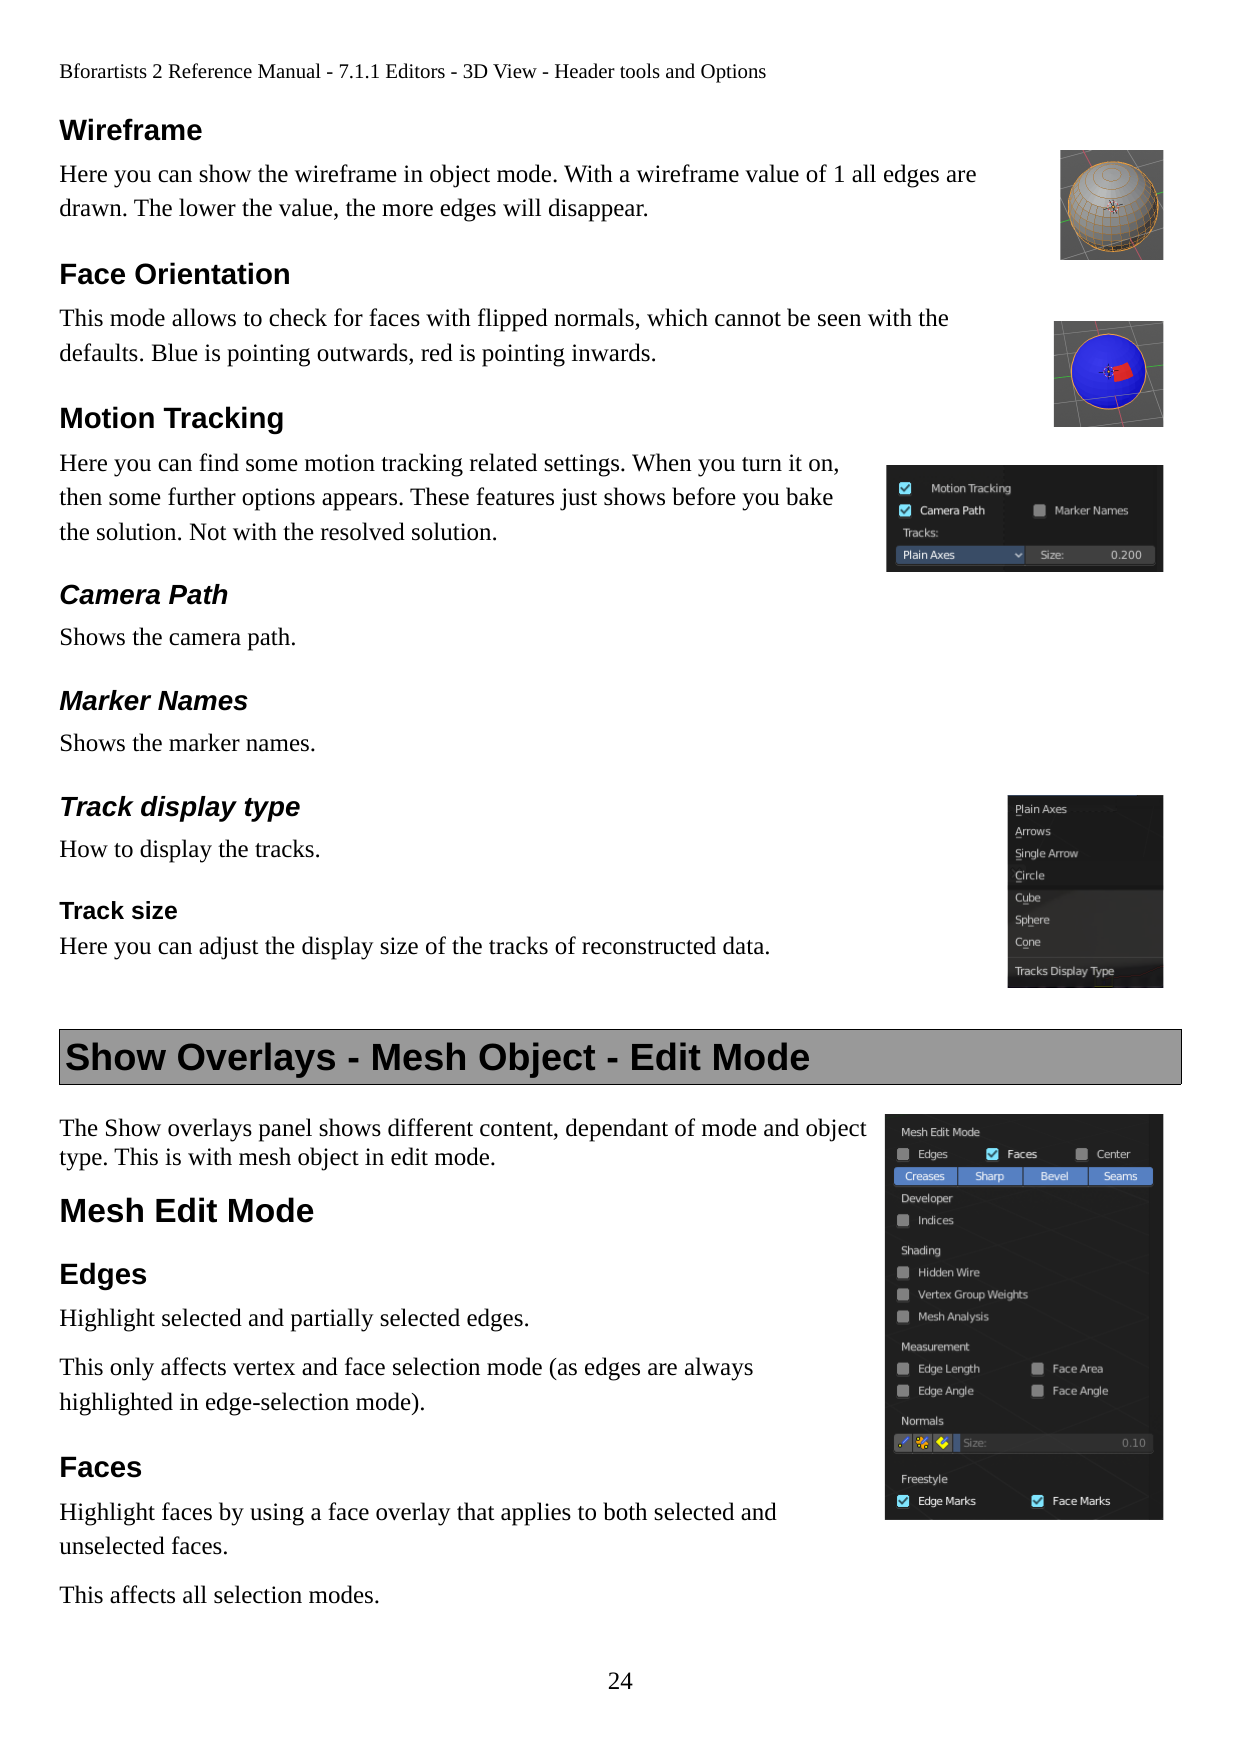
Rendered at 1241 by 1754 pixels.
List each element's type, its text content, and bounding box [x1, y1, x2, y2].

table_header Show Overlays - Mesh Object - Edit Mode [60, 1030, 1181, 1084]
subtitle [1164, 896, 1181, 924]
subtitle [1164, 1450, 1181, 1484]
subtitle Wireframe [59, 113, 1181, 146]
text Here you can adjust the display size of the tracks of reconstructed data. [59, 931, 1007, 959]
subtitle Track display type [59, 790, 1181, 822]
subtitle Mesh Edit Mode [59, 1191, 884, 1230]
picture [1007, 795, 1164, 988]
text This affects all selection modes. [59, 1580, 1181, 1609]
text How to display the tracks. [59, 834, 1007, 863]
subtitle [1164, 1257, 1181, 1291]
text This only affects vertex and face selection mode (as edges are always highlighted in edge-selection mode). [59, 1352, 884, 1416]
subtitle Marker Names [59, 684, 1181, 716]
subtitle Track size [59, 896, 1007, 924]
text Shows the camera path. [59, 622, 1181, 651]
subtitle Face Orientation [59, 257, 1181, 291]
text This mode allows to check for faces with flipped normals, which cannot be seen with the defaults. Blue is pointing outwards, red is pointing inwards. [59, 303, 1181, 366]
subtitle Motion Tracking [59, 401, 1181, 435]
subtitle Edges [59, 1257, 884, 1291]
text The Show overlays panel shows different content, dependant of mode and object type. This is with mesh object in edit mode. [59, 1113, 1181, 1170]
picture [1060, 150, 1164, 260]
text Highlight selected and partially selected edges. [59, 1303, 884, 1332]
picture [884, 1114, 1164, 1520]
text Highlight faces by using a face overlay that applies to both selected and unselected faces. [59, 1497, 1181, 1560]
subtitle Faces [59, 1450, 884, 1484]
text Here you can find some motion tracking related settings. When you turn it on, then some further options appears. These features just shows before you bake the solution. Not with the resolved solution. [59, 448, 1181, 545]
subtitle Camera Path [59, 578, 1181, 610]
text Shows the marker names. [59, 728, 1181, 757]
picture [886, 465, 1164, 572]
picture [1053, 321, 1164, 427]
subtitle [1164, 1191, 1181, 1230]
text Here you can show the wireframe in object mode. With a wireframe value of 1 all edges are drawn. The lower the value, the more edges will disappear. [59, 159, 1060, 222]
